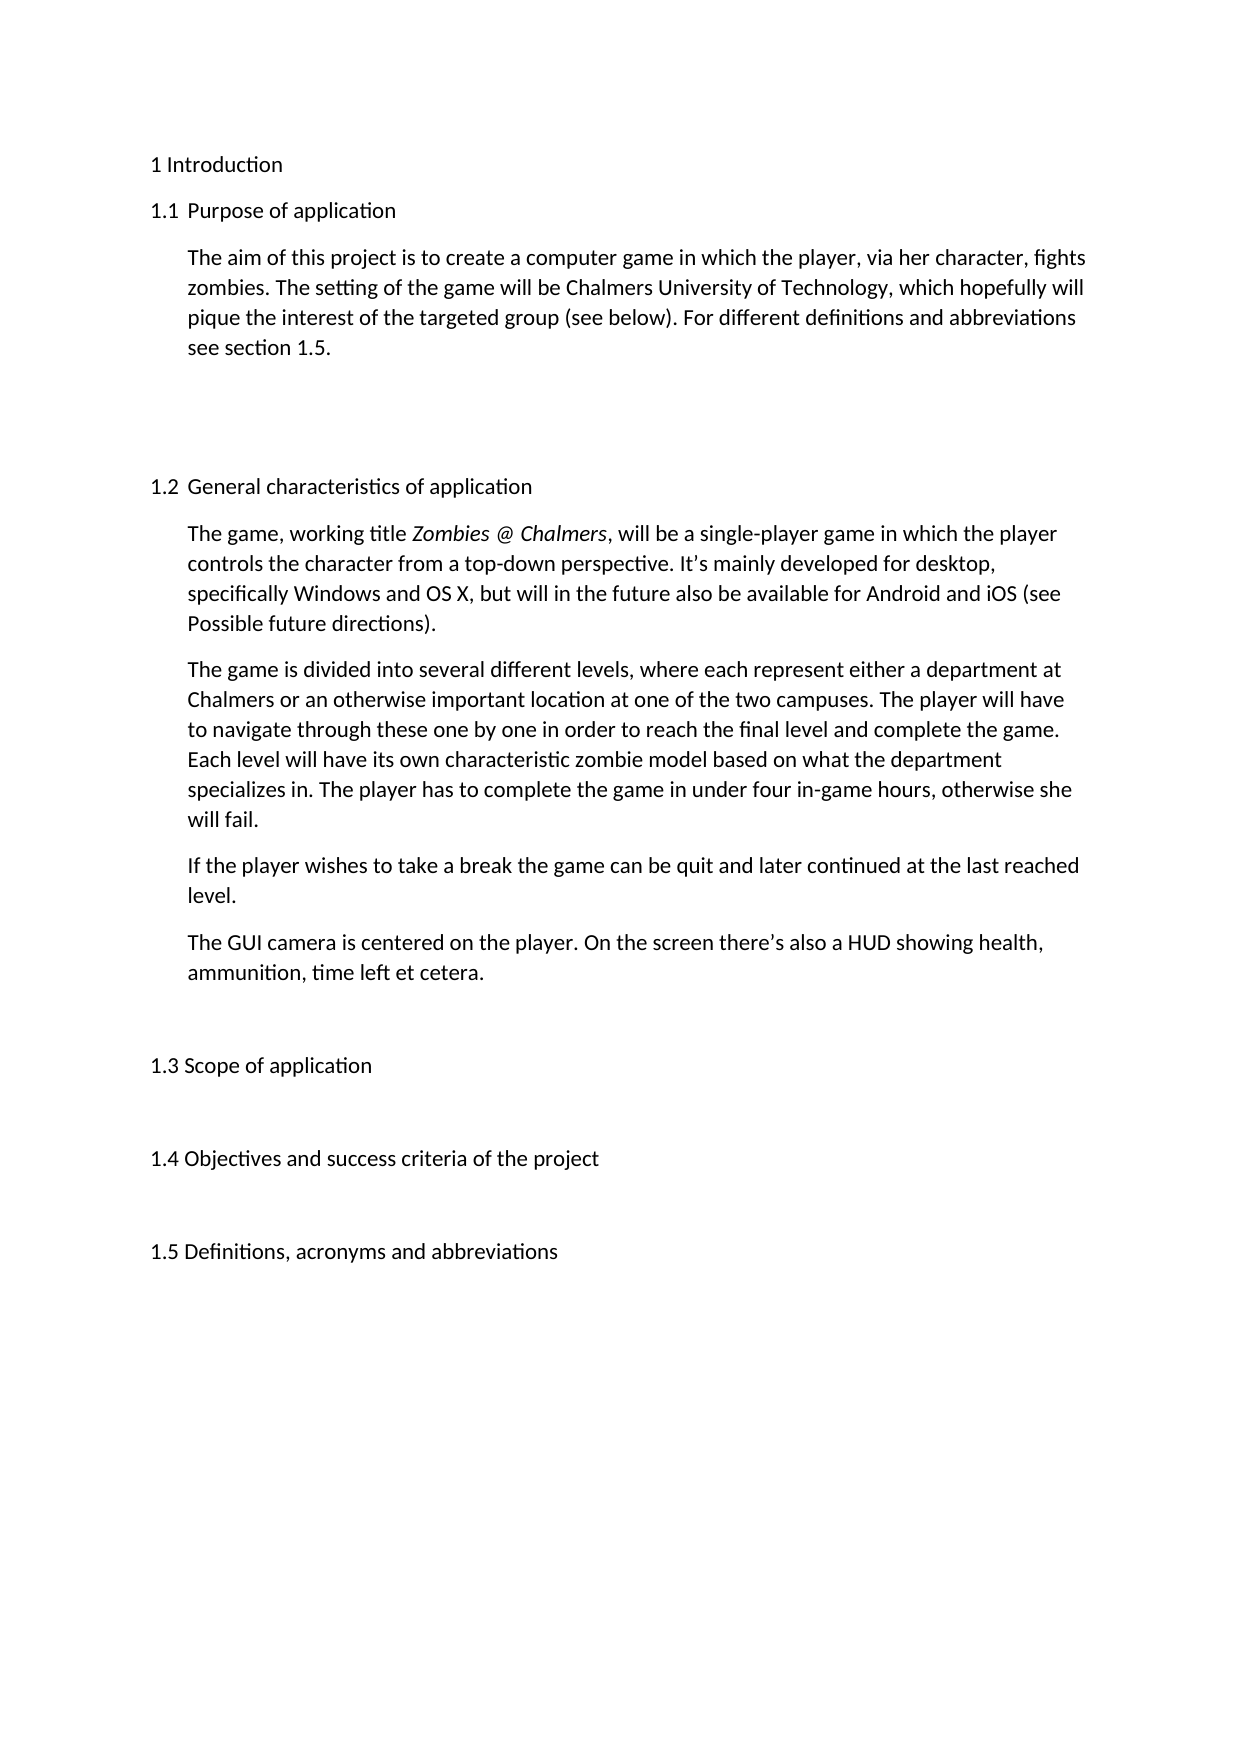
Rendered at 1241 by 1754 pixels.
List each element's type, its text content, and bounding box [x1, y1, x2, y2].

text 1.3 Scope of application [150, 1051, 1090, 1079]
text 1.4 Objectives and success criteria of the project [150, 1144, 1090, 1172]
text 1.5 Definitions, acronyms and abbreviations [150, 1237, 1090, 1265]
list Purpose of application [150, 197, 1090, 224]
text The game, working title Zombies @ Chalmers, will be a single-player game in which the player controls the character from a top-down perspective. It’s mainly developed for desktop, specifically Windows and OS X, but will in the future also be available for Android and iOS (see Possible future directions). [187, 519, 1090, 637]
list General characteristics of application [150, 472, 1090, 501]
text 1 Introduction [150, 150, 1090, 178]
text The GUI camera is centered on the player. On the screen there’s also a HUD showing health, ammunition, time left et cetera. [187, 928, 1090, 986]
list The aim of this project is to create a computer game in which the player, via her character, fights zombies. The setting of the game will be Chalmers University of Technology, which hopefully will pique the interest of the targeted group (see below). For different definitions and abbreviations see section 1.5. [187, 243, 1090, 361]
text If the player wishes to take a break the game can be quit and later continued at the last reached level. [187, 851, 1090, 909]
text The game is divided into several different levels, where each represent either a department at Chalmers or an otherwise important location at one of the two campuses. The player will have to navigate through these one by one in order to reach the final level and complete the game. Each level will have its own characteristic zombie model based on what the department specializes in. The player has to complete the game in under four in-game hours, otherwise she will fail. [187, 655, 1090, 833]
